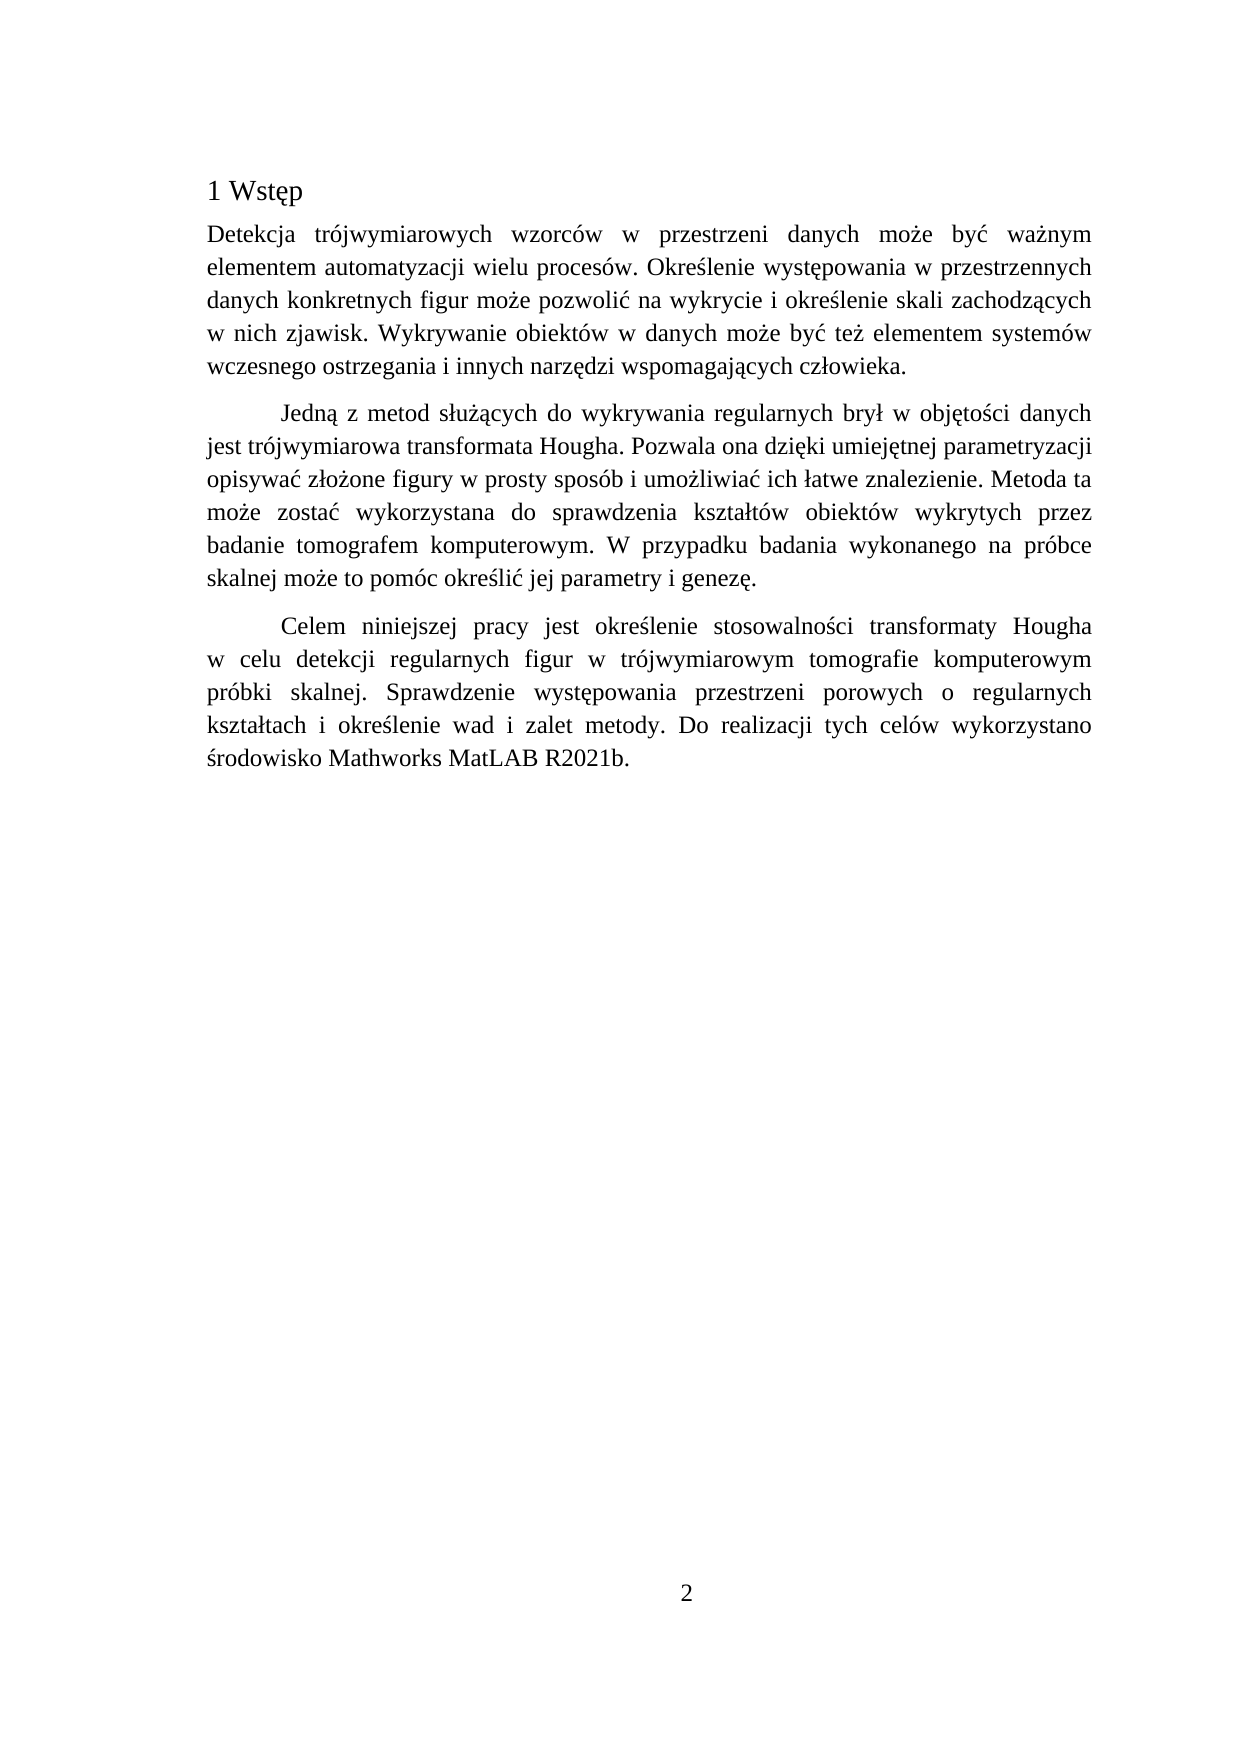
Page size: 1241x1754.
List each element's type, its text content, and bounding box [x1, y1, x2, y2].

text Celem niniejszej pracy jest określenie stosowalności transformaty Hougha w celu detekcji regularnych figur w trójwymiarowym tomografie komputerowym próbki skalnej. Sprawdzenie występowania przestrzeni porowych o regularnych kształtach i określenie wad i zalet metody. Do realizacji tych celów wykorzystano środowisko Mathworks MatLAB R2021b. [207, 611, 1093, 772]
text Jedną z metod służących do wykrywania regularnych brył w objętości danych jest trójwymiarowa transformata Hougha. Pozwala ona dzięki umiejętnej parametryzacji opisywać złożone figury w prosty sposób i umożliwiać ich łatwe znalezienie. Metoda ta może zostać wykorzystana do sprawdzenia kształtów obiektów wykrytych przez badanie tomografem komputerowym. W przypadku badania wykonanego na próbce skalnej może to pomóc określić jej parametry i genezę. [207, 398, 1093, 592]
text Detekcja trójwymiarowych wzorców w przestrzeni danych może być ważnym elementem automatyzacji wielu procesów. Określenie występowania w przestrzennych danych konkretnych figur może pozwolić na wykrycie i określenie skali zachodzących w nich zjawisk. Wykrywanie obiektów w danych może być też elementem systemów wczesnego ostrzegania i innych narzędzi wspomagających człowieka. [207, 219, 1093, 379]
subtitle 1 Wstęp [207, 173, 1093, 206]
